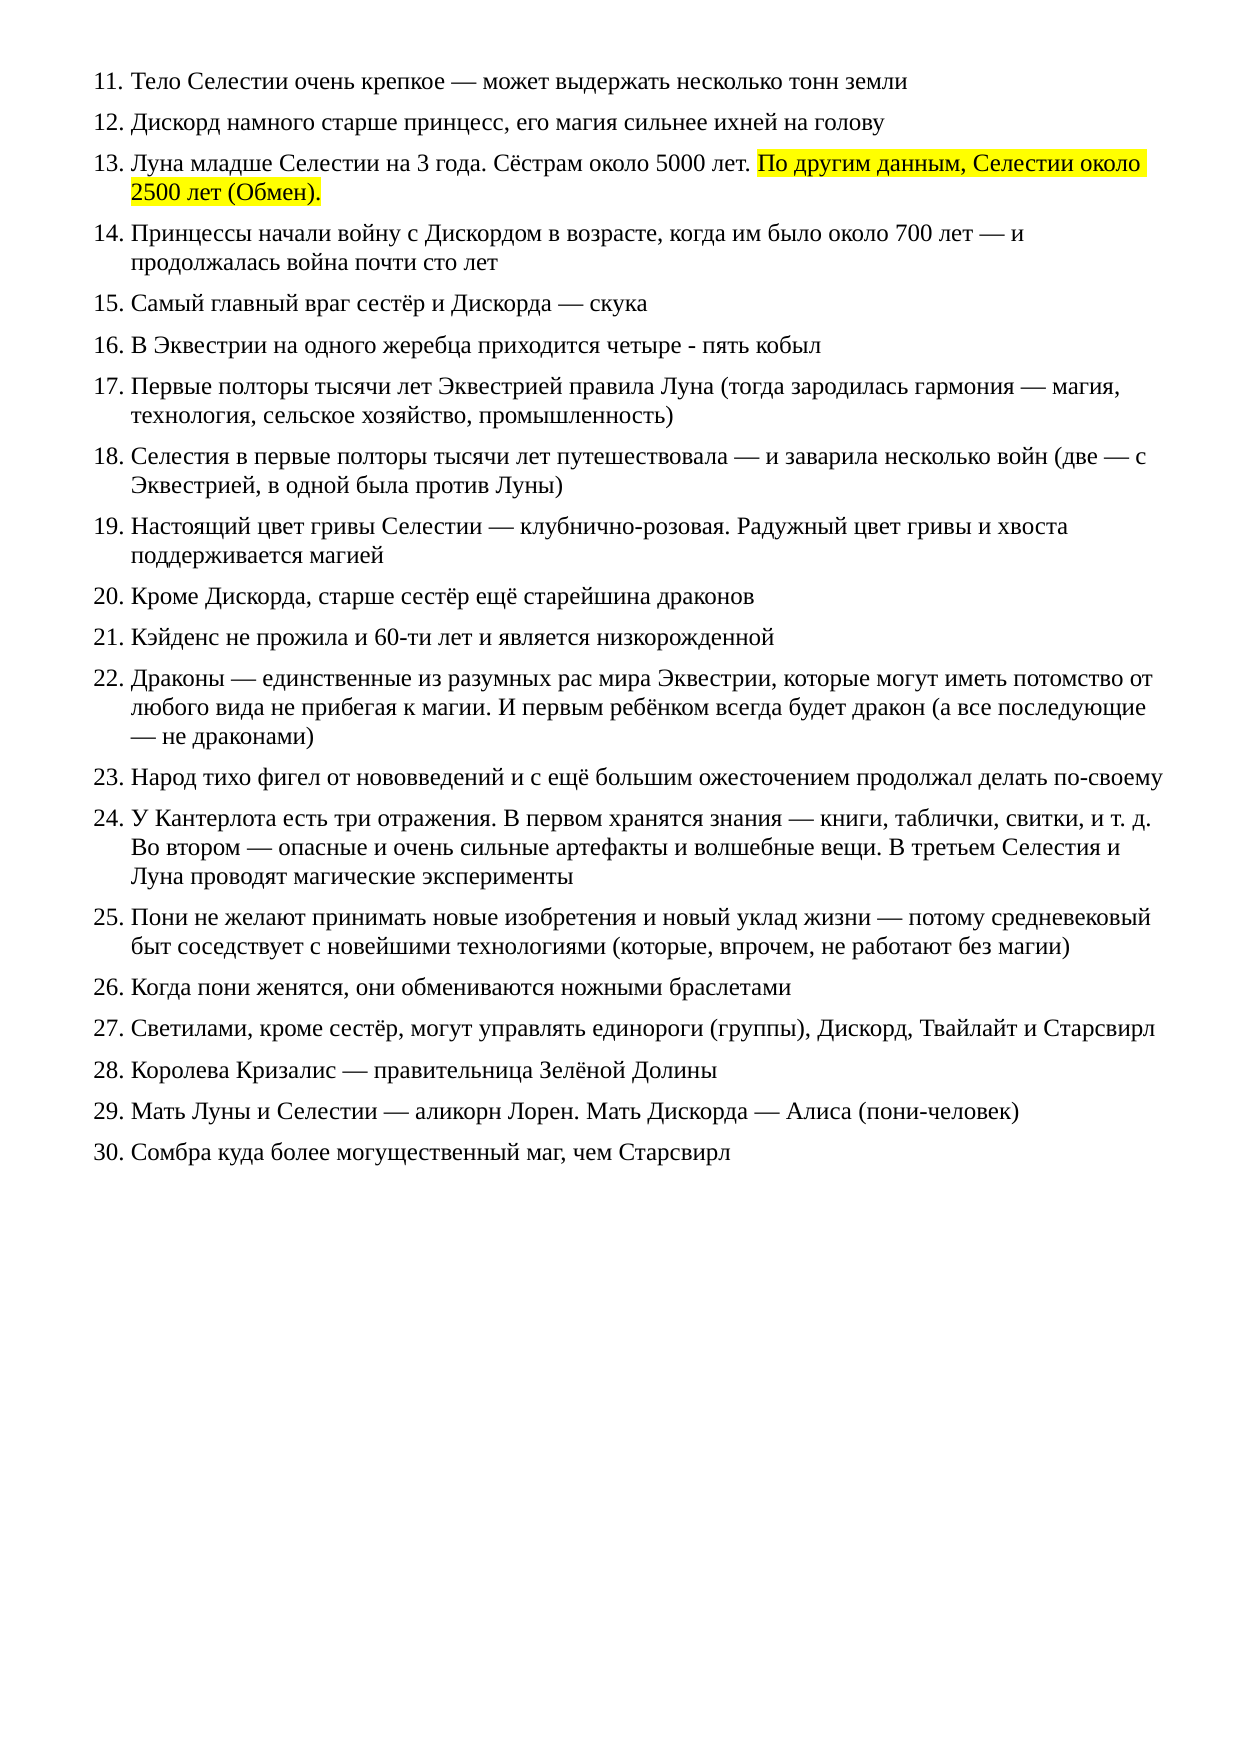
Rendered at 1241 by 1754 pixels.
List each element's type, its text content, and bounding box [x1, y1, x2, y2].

list Селестия в первые полторы тысячи лет путешествовала — и заварила несколько войн (две — с Эквестрией, в одной была против Луны) [93, 441, 1173, 498]
list Первые полторы тысячи лет Эквестрией правила Луна (тогда зародилась гармония — магия, технология, сельское хозяйство, промышленность) [93, 371, 1173, 428]
list В Эквестрии на одного жеребца приходится четыре - пять кобыл [93, 330, 1173, 358]
list Самый главный враг сестёр и Дискорда — скука [93, 288, 1173, 317]
list Дискорд намного старше принцесс, его магия сильнее ихней на голову [93, 107, 1173, 136]
list Драконы — единственные из разумных рас мира Эквестрии, которые могут иметь потомство от любого вида не прибегая к магии. И первым ребёнком всегда будет дракон (а все последующие — не драконами) [93, 663, 1173, 750]
list У Кантерлота есть три отражения. В первом хранятся знания — книги, таблички, свитки, и т. д. Во втором — опасные и очень сильные артефакты и волшебные вещи. В третьем Селестия и Луна проводят магические эксперименты [93, 803, 1173, 890]
list Луна младше Селестии на 3 года. Сёстрам около 5000 лет. По другим данным, Селестии около 2500 лет (Обмен). [93, 148, 1173, 206]
list Когда пони женятся, они обмениваются ножными браслетами [93, 972, 1173, 1001]
list Тело Селестии очень крепкое — может выдержать несколько тонн земли [93, 66, 1173, 95]
list Настоящий цвет гривы Селестии — клубнично-розовая. Радужный цвет гривы и хвоста поддерживается магией [93, 511, 1173, 568]
list Принцессы начали войну с Дискордом в возрасте, когда им было около 700 лет — и продолжалась война почти сто лет [93, 218, 1173, 276]
list Светилами, кроме сестёр, могут управлять единороги (группы), Дискорд, Твайлайт и Старсвирл [93, 1013, 1173, 1042]
list Народ тихо фигел от нововведений и с ещё большим ожесточением продолжал делать по-своему [93, 762, 1173, 791]
list Королева Кризалис — правительница Зелёной Долины [93, 1055, 1173, 1083]
list Кроме Дискорда, старше сестёр ещё старейшина драконов [93, 581, 1173, 610]
list Пони не желают принимать новые изобретения и новый уклад жизни — потому средневековый быт соседствует с новейшими технологиями (которые, впрочем, не работают без магии) [93, 902, 1173, 960]
list Кэйденс не прожила и 60-ти лет и является низкорожденной [93, 622, 1173, 651]
list Сомбра куда более могущественный маг, чем Старсвирл [93, 1137, 1173, 1166]
list Мать Луны и Селестии — аликорн Лорен. Мать Дискорда — Алиса (пони-человек) [93, 1096, 1173, 1125]
